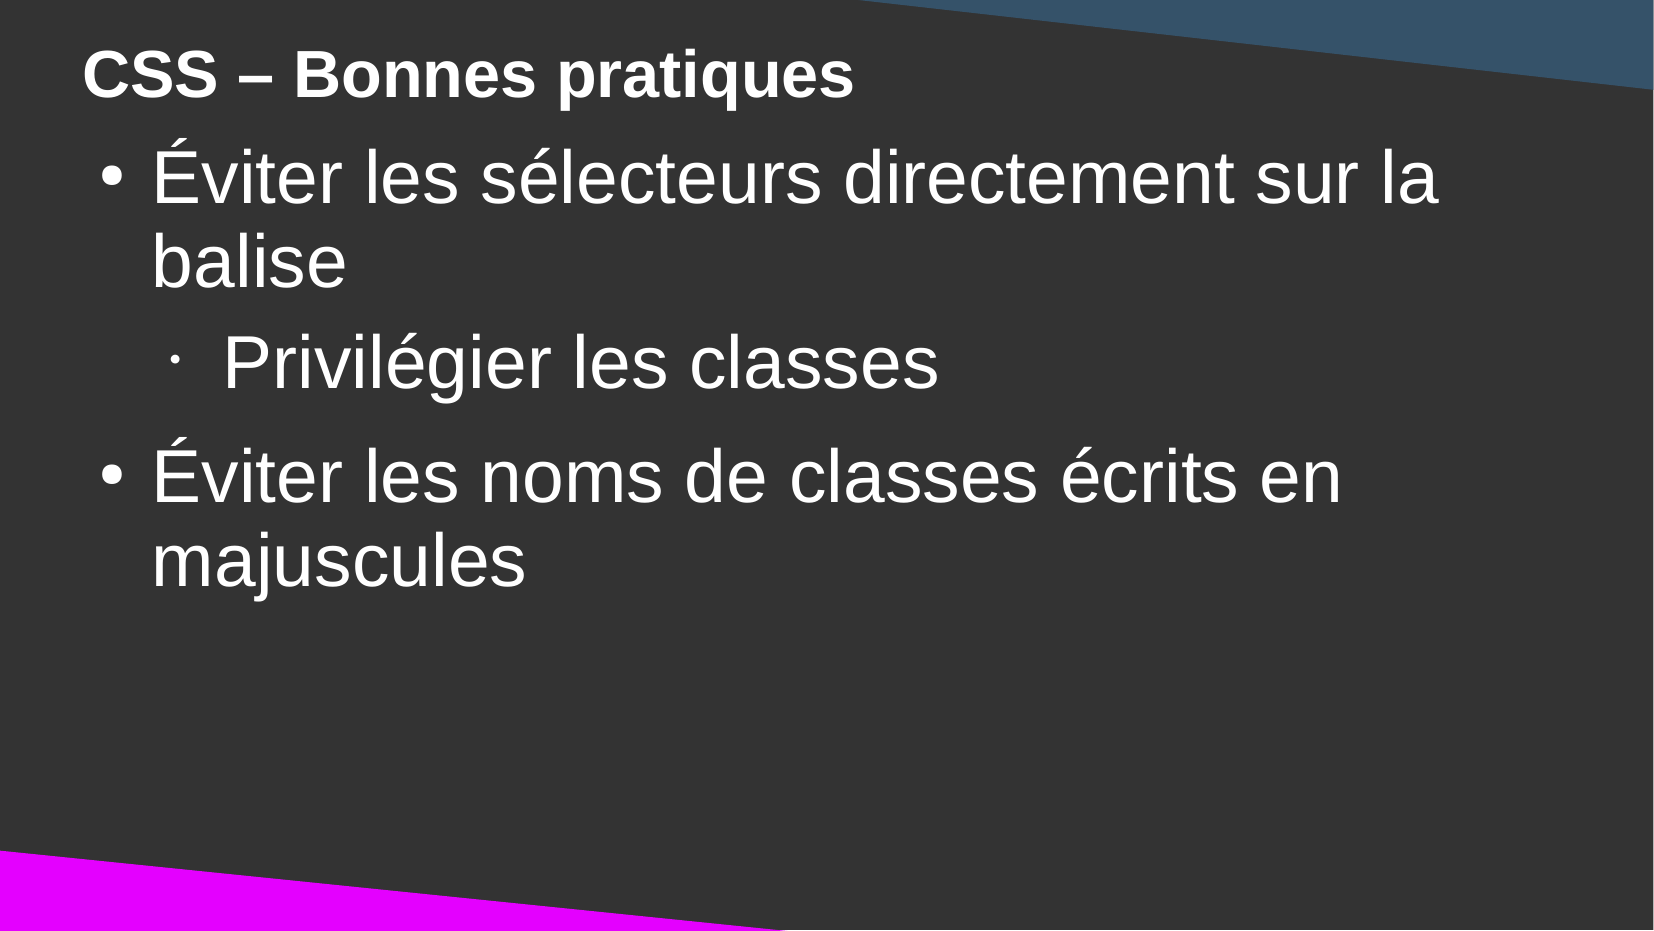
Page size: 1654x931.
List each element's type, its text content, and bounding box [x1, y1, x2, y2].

text_box [0, 850, 788, 931]
list Éviter les sélecteurs directement sur la balise Privilégier les classes Éviter les noms de classes écrits en majuscules [80, 135, 1605, 789]
title CSS – Bonnes pratiques [82, 37, 1571, 114]
text_box [858, 0, 1654, 90]
